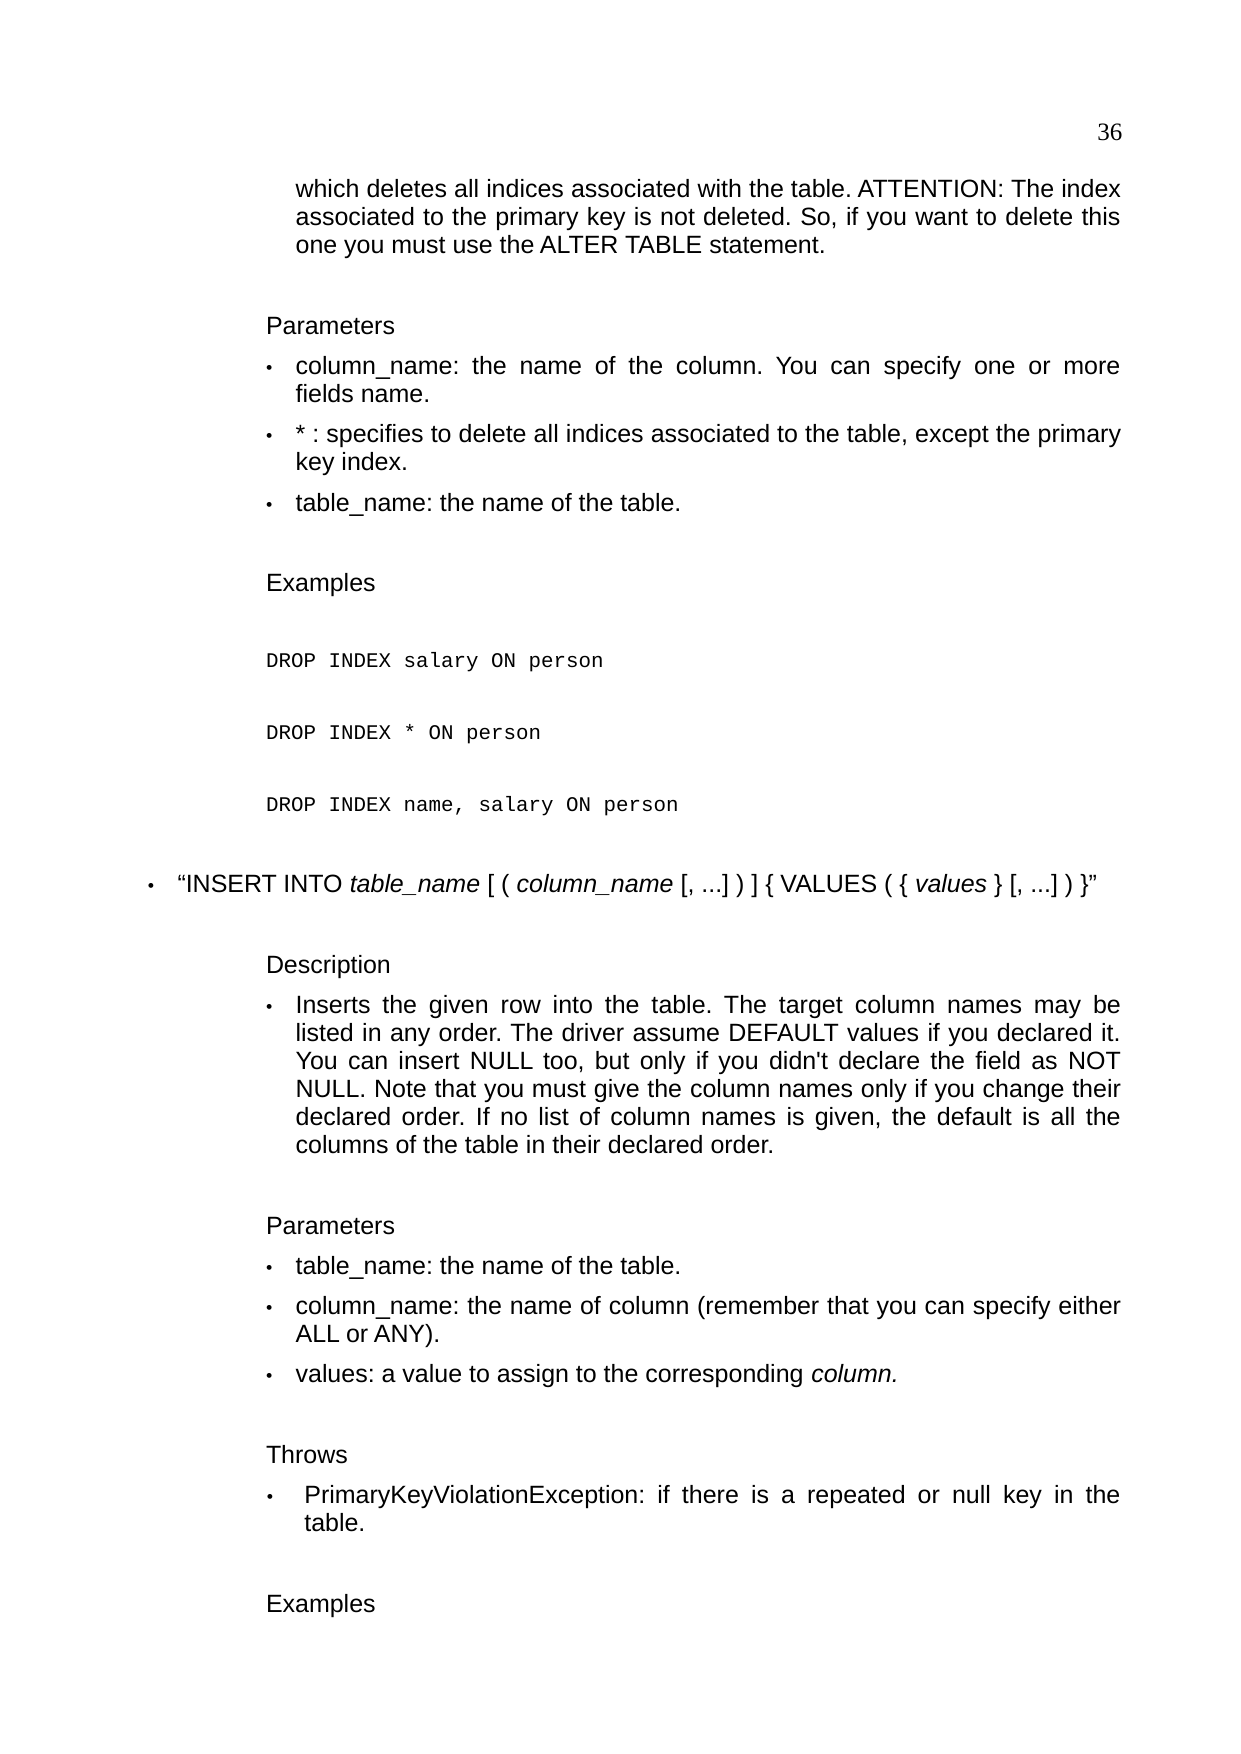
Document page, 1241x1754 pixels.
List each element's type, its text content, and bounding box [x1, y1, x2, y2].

list table_name: the name of the table. [266, 1252, 1122, 1280]
list Description [236, 951, 1122, 979]
list Examples [236, 569, 1122, 597]
list DROP INDEX salary ON person [236, 650, 1122, 673]
list which deletes all indices associated with the table. ATTENTION: The index associated to the primary key is not deleted. So, if you want to delete this one you must use the ALTER TABLE statement. [266, 175, 1122, 259]
list table_name: the name of the table. [266, 488, 1122, 516]
list PrimaryKeyViolationException: if there is a repeated or null key in the table. [267, 1481, 1122, 1537]
list column_name: the name of column (remember that you can specify either ALL or ANY). [266, 1292, 1122, 1348]
text Throws [118, 1441, 1122, 1469]
list Parameters [236, 1211, 1122, 1239]
list DROP INDEX * ON person [236, 722, 1122, 746]
list column_name: the name of the column. You can specify one or more fields name. [266, 352, 1122, 408]
list DROP INDEX name, salary ON person [236, 794, 1122, 818]
list values: a value to assign to the corresponding column. [266, 1360, 1122, 1388]
list “INSERT INTO table_name [ ( column_name [, ...] ) ] { VALUES ( { values } [, ...] ) }” [148, 870, 1122, 898]
list Examples [236, 1590, 1122, 1618]
list Parameters [236, 312, 1122, 340]
list * : specifies to delete all indices associated to the table, except the primary key index. [266, 420, 1122, 476]
list Inserts the given row into the table. The target column names may be listed in any order. The driver assume DEFAULT values if you declared it. You can insert NULL too, but only if you didn't declare the field as NOT NULL. Note that you must give the column names only if you change their declared order. If no list of column names is given, the default is all the columns of the table in their declared order. [266, 991, 1122, 1159]
